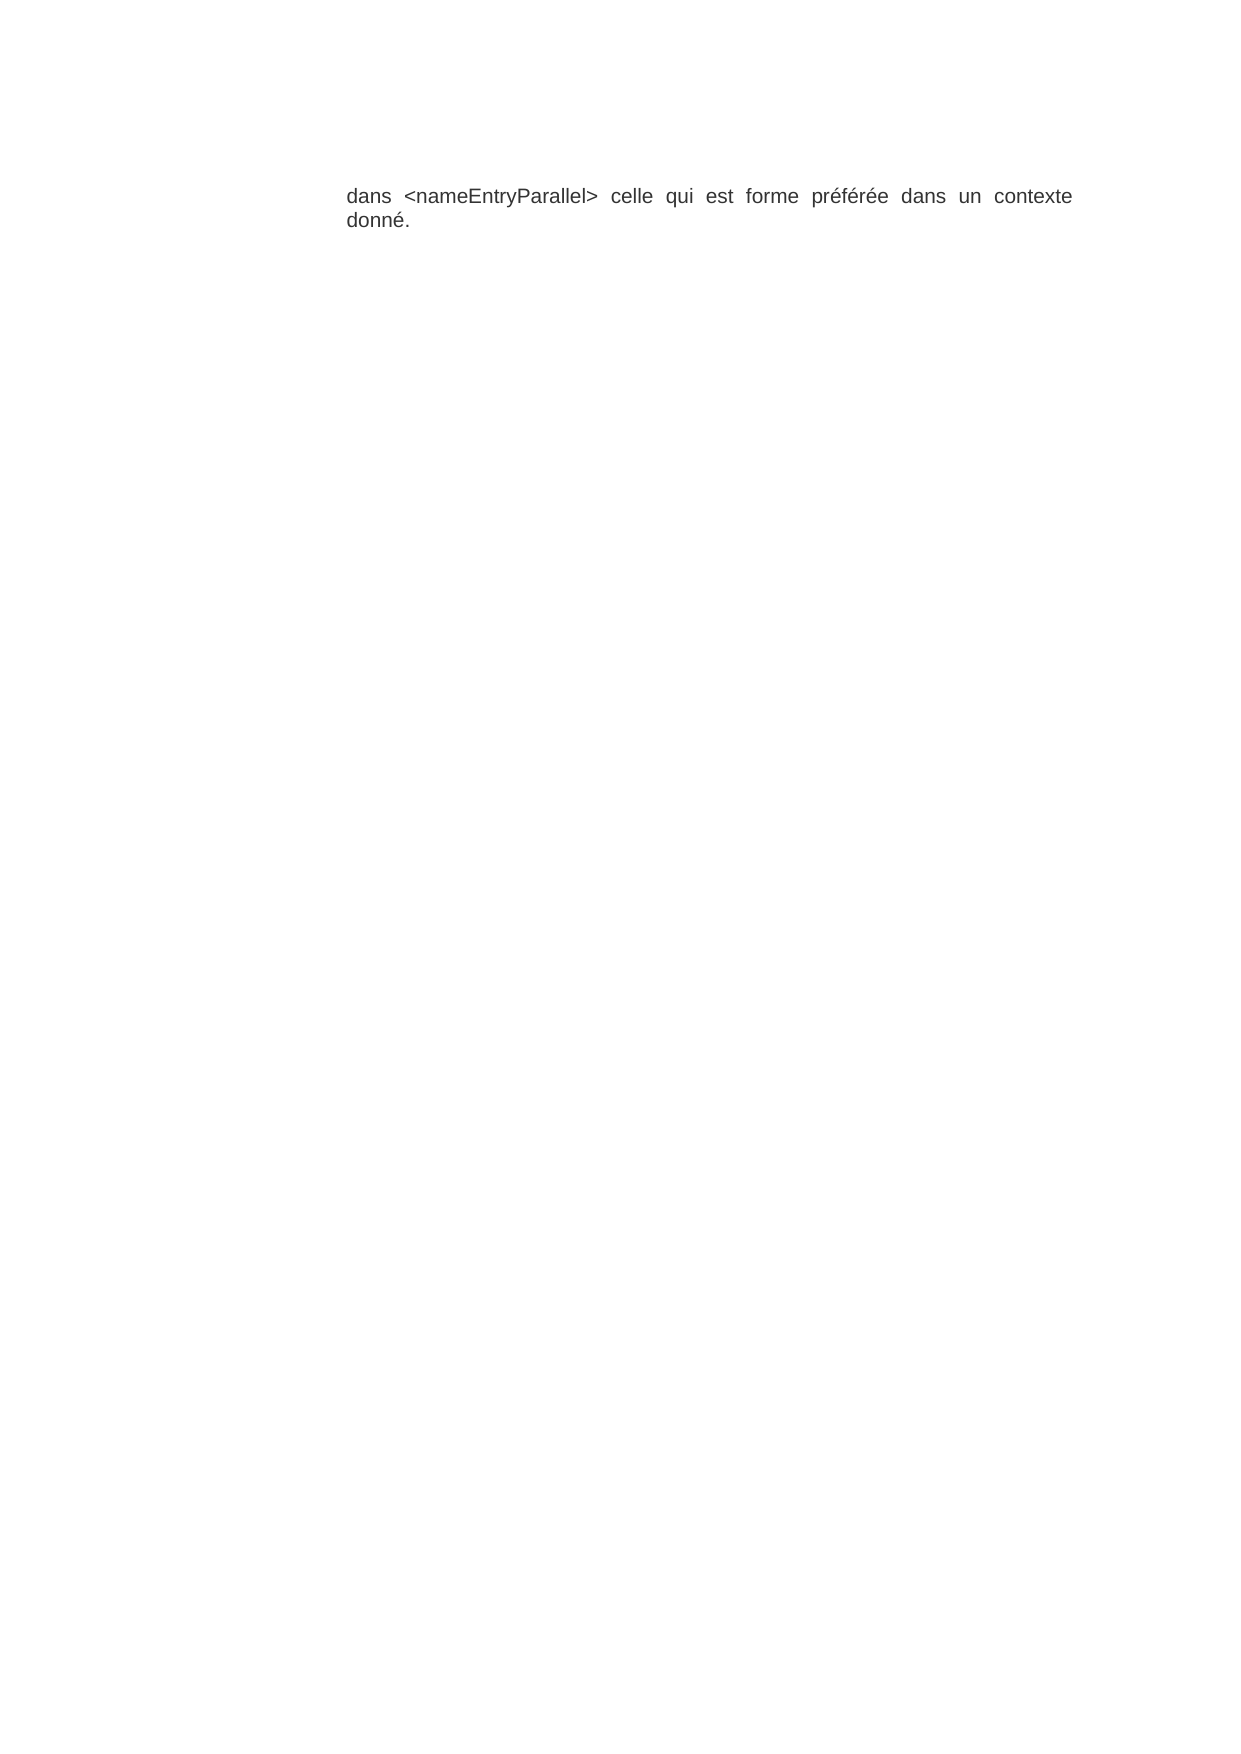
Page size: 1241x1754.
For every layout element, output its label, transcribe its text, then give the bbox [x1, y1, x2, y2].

table_header [136, 172, 335, 245]
table_header dans <nameEntryParallel> celle qui est forme préférée dans un contexte donné. [335, 172, 1085, 245]
